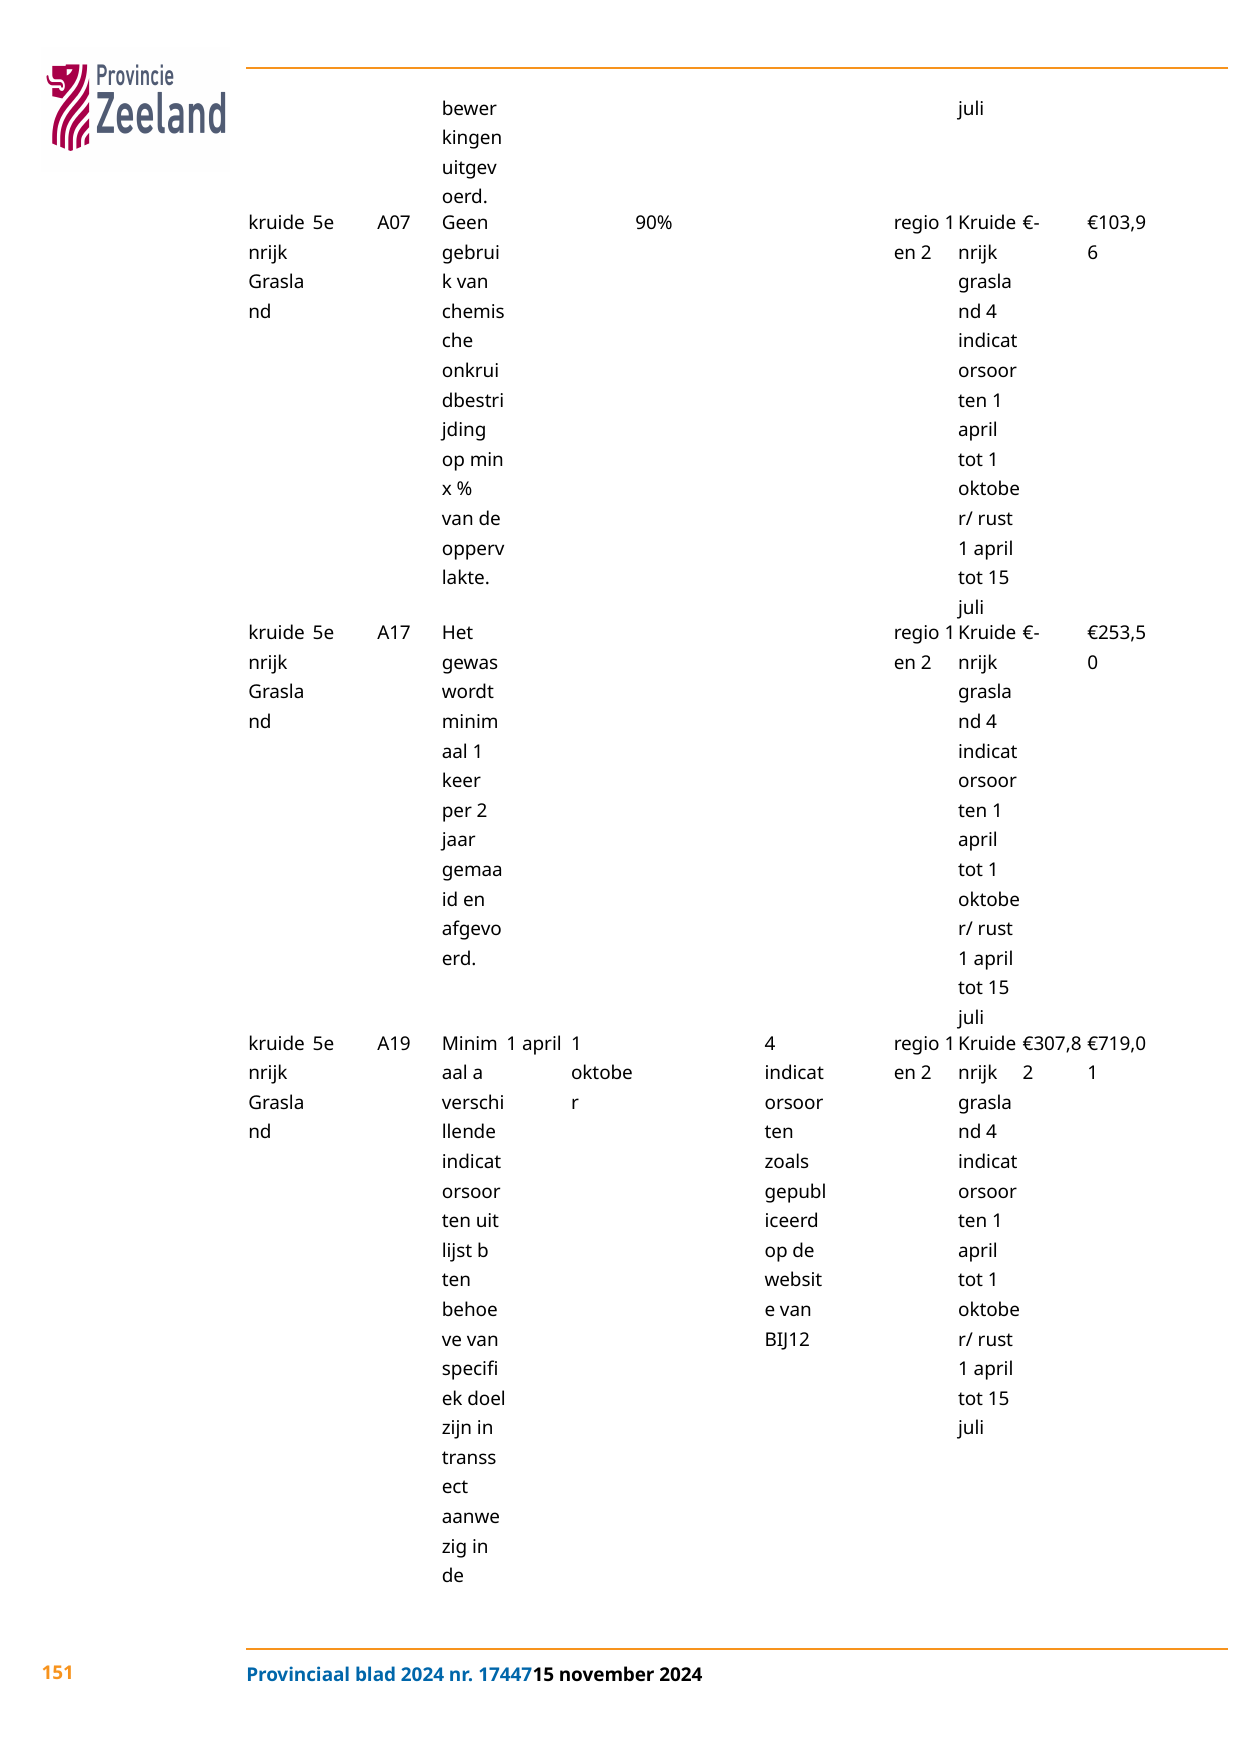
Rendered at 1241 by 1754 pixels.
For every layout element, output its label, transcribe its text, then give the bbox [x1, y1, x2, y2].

table_cell [894, 95, 958, 209]
table_cell [829, 209, 893, 619]
table_cell [1087, 95, 1152, 209]
table_cell €307,82 [1023, 1030, 1087, 1588]
table_cell [506, 620, 571, 1030]
table_cell [1023, 95, 1087, 209]
table_cell [506, 95, 571, 209]
table_cell kruidenrijk Grasland [248, 620, 312, 1030]
table_cell [571, 620, 635, 1030]
table_cell regio 1 en 2 [894, 620, 958, 1030]
table_cell Het gewas wordt minimaal 1 keer per 2 jaar gemaaid en afgevoerd. [442, 620, 506, 1030]
table_cell A07 [377, 209, 442, 619]
table_cell [635, 1030, 700, 1588]
table_cell [635, 620, 700, 1030]
table_cell [635, 95, 700, 209]
table_cell [506, 209, 571, 619]
table_cell [700, 95, 764, 209]
table_cell [700, 620, 764, 1030]
table_cell Geen gebruik van chemische onkruidbestrijding op min x % van de oppervlakte. [442, 209, 506, 619]
table_cell 1 april [506, 1030, 571, 1588]
table_cell kruidenrijk Grasland [248, 1030, 312, 1588]
table_cell bewerkingen uitgevoerd. [442, 95, 506, 209]
table_cell A17 [377, 620, 442, 1030]
table_cell Kruidenrijk grasland 4 indicatorsoorten 1 april tot 1 oktober/ rust 1 april tot 15 juli [958, 209, 1022, 619]
table_cell [700, 1030, 764, 1588]
table_cell €- [1023, 620, 1087, 1030]
table_cell [377, 95, 442, 209]
table_cell 5e [313, 620, 377, 1030]
table_cell [313, 95, 377, 209]
table_cell €253,50 [1087, 620, 1152, 1030]
table_cell [764, 209, 829, 619]
table_cell €719,01 [1087, 1030, 1152, 1588]
table_cell [829, 95, 893, 209]
table_cell Kruidenrijk grasland 4 indicatorsoorten 1 april tot 1 oktober/ rust 1 april tot 15 juli [958, 620, 1022, 1030]
table_cell [248, 95, 312, 209]
table_cell regio 1 en 2 [894, 209, 958, 619]
table_cell kruidenrijk Grasland [248, 209, 312, 619]
table_cell [700, 209, 764, 619]
table_cell Minimaal a verschillende indicatorsoorten uit lijst b ten behoeve van specifiek doel zijn in transsect aanwezig in de [442, 1030, 506, 1588]
table_cell Kruidenrijk grasland 4 indicatorsoorten 1 april tot 1 oktober/ rust 1 april tot 15 juli [958, 1030, 1022, 1588]
table_cell A19 [377, 1030, 442, 1588]
table_cell [829, 1030, 893, 1588]
table_cell 4 indicatorsoorten zoals gepubliceerd op de website van BIJ12 [764, 1030, 829, 1588]
table_cell [571, 209, 635, 619]
table_cell [764, 95, 829, 209]
table_cell 90% [635, 209, 700, 619]
table_cell [764, 620, 829, 1030]
table_cell regio 1 en 2 [894, 1030, 958, 1588]
table_cell €103,96 [1087, 209, 1152, 619]
table_cell 5e [313, 209, 377, 619]
table_cell [571, 95, 635, 209]
table_cell €- [1023, 209, 1087, 619]
picture [41, 47, 231, 172]
table_cell [829, 620, 893, 1030]
table_cell 5e [313, 1030, 377, 1588]
table_cell juli [958, 95, 1022, 209]
table_cell 1 oktober [571, 1030, 635, 1588]
